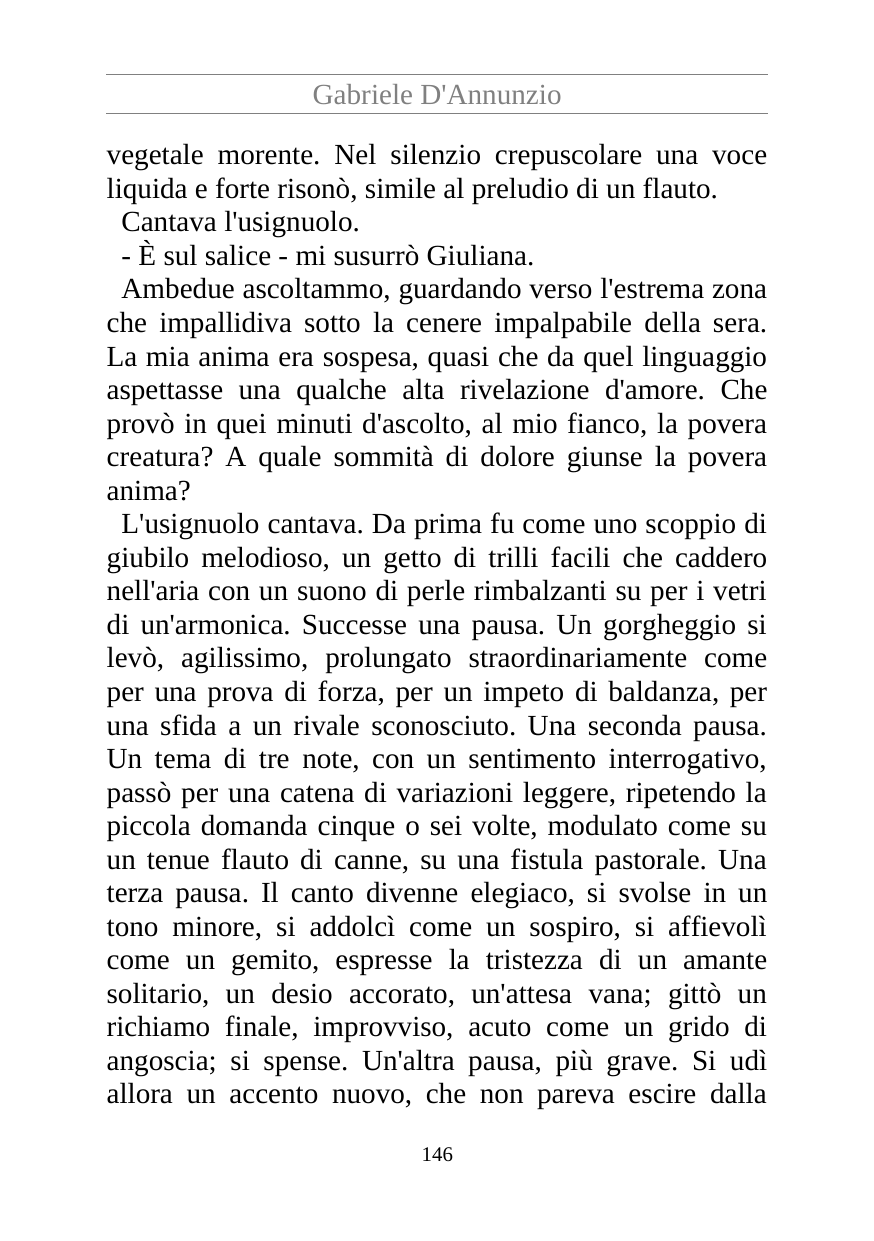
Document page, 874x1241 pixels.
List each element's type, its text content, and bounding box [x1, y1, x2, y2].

text L'usignuolo cantava. Da prima fu come uno scoppio di giubilo melodioso, un getto di trilli facili che caddero nell'aria con un suono di perle rimbalzanti su per i vetri di un'armonica. Successe una pausa. Un gorgheggio si levò, agilissimo, prolungato straordinariamente come per una prova di forza, per un impeto di baldanza, per una sfida a un rivale sconosciuto. Una seconda pausa. Un tema di tre note, con un sentimento interrogativo, passò per una catena di variazioni leggere, ripetendo la piccola domanda cinque o sei volte, modulato come su un tenue flauto di canne, su una fistula pastorale. Una terza pausa. Il canto divenne elegiaco, si svolse in un tono minore, si addolcì come un sospiro, si affievolì come un gemito, espresse la tristezza di un amante solitario, un desio accorato, un'attesa vana; gittò un richiamo finale, improvviso, acuto come un grido di angoscia; si spense. Un'altra pausa, più grave. Si udì allora un accento nuovo, che non pareva escire dalla [106, 506, 768, 1110]
text Ambedue ascoltammo, guardando verso l'estrema zona che impallidiva sotto la cenere impalpabile della sera. La mia anima era sospesa, quasi che da quel linguaggio aspettasse una qualche alta rivelazione d'amore. Che provò in quei minuti d'ascolto, al mio fianco, la povera creatura? A quale sommità di dolore giunse la povera anima? [106, 272, 768, 506]
text - È sul salice - mi susurrò Giuliana. [106, 238, 768, 272]
text Cantava l'usignuolo. [106, 204, 768, 238]
text vegetale morente. Nel silenzio crepuscolare una voce liquida e forte risonò, simile al preludio di un flauto. [106, 137, 768, 204]
